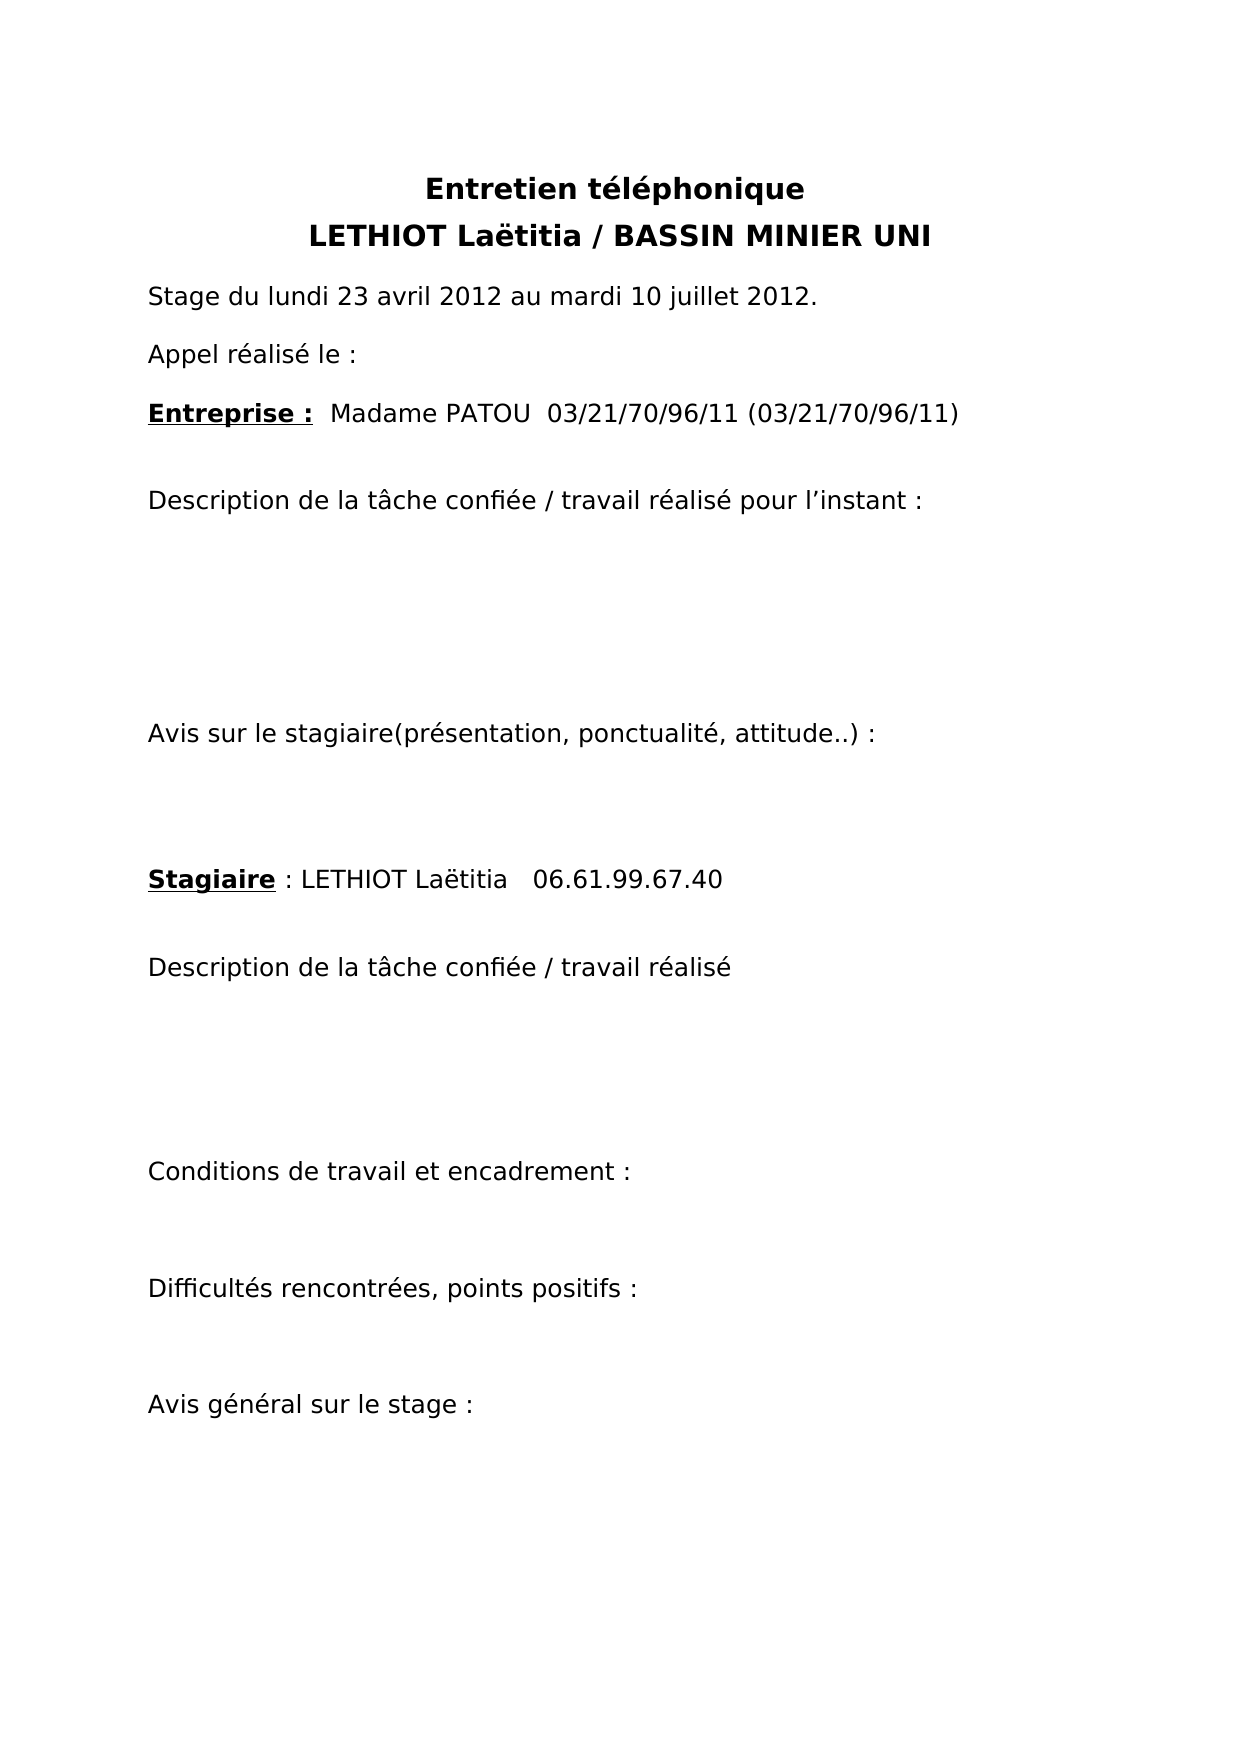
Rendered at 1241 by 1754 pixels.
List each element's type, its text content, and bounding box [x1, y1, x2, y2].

text Stagiaire : LETHIOT Laëtitia 06.61.99.67.40 [148, 866, 1093, 895]
text Description de la tâche confiée / travail réalisé pour l’instant : [148, 486, 1093, 516]
text Difficultés rencontrées, points positifs : [148, 1274, 1093, 1303]
text Stage du lundi 23 avril 2012 au mardi 10 juillet 2012. [148, 282, 1093, 311]
text LETHIOT Laëtitia / BASSIN MINIER UNI [148, 219, 1093, 253]
text Entreprise : Madame PATOU 03/21/70/96/11 (03/21/70/96/11) [148, 399, 1093, 428]
text Description de la tâche confiée / travail réalisé [148, 953, 1093, 982]
text Avis sur le stagiaire(présentation, ponctualité, attitude..) : [148, 720, 1093, 749]
text Appel réalisé le : [148, 341, 1093, 370]
text Avis général sur le stage : [148, 1391, 1093, 1420]
text Conditions de travail et encadrement : [148, 1157, 1093, 1186]
subtitle Entretien téléphonique [148, 173, 1093, 207]
